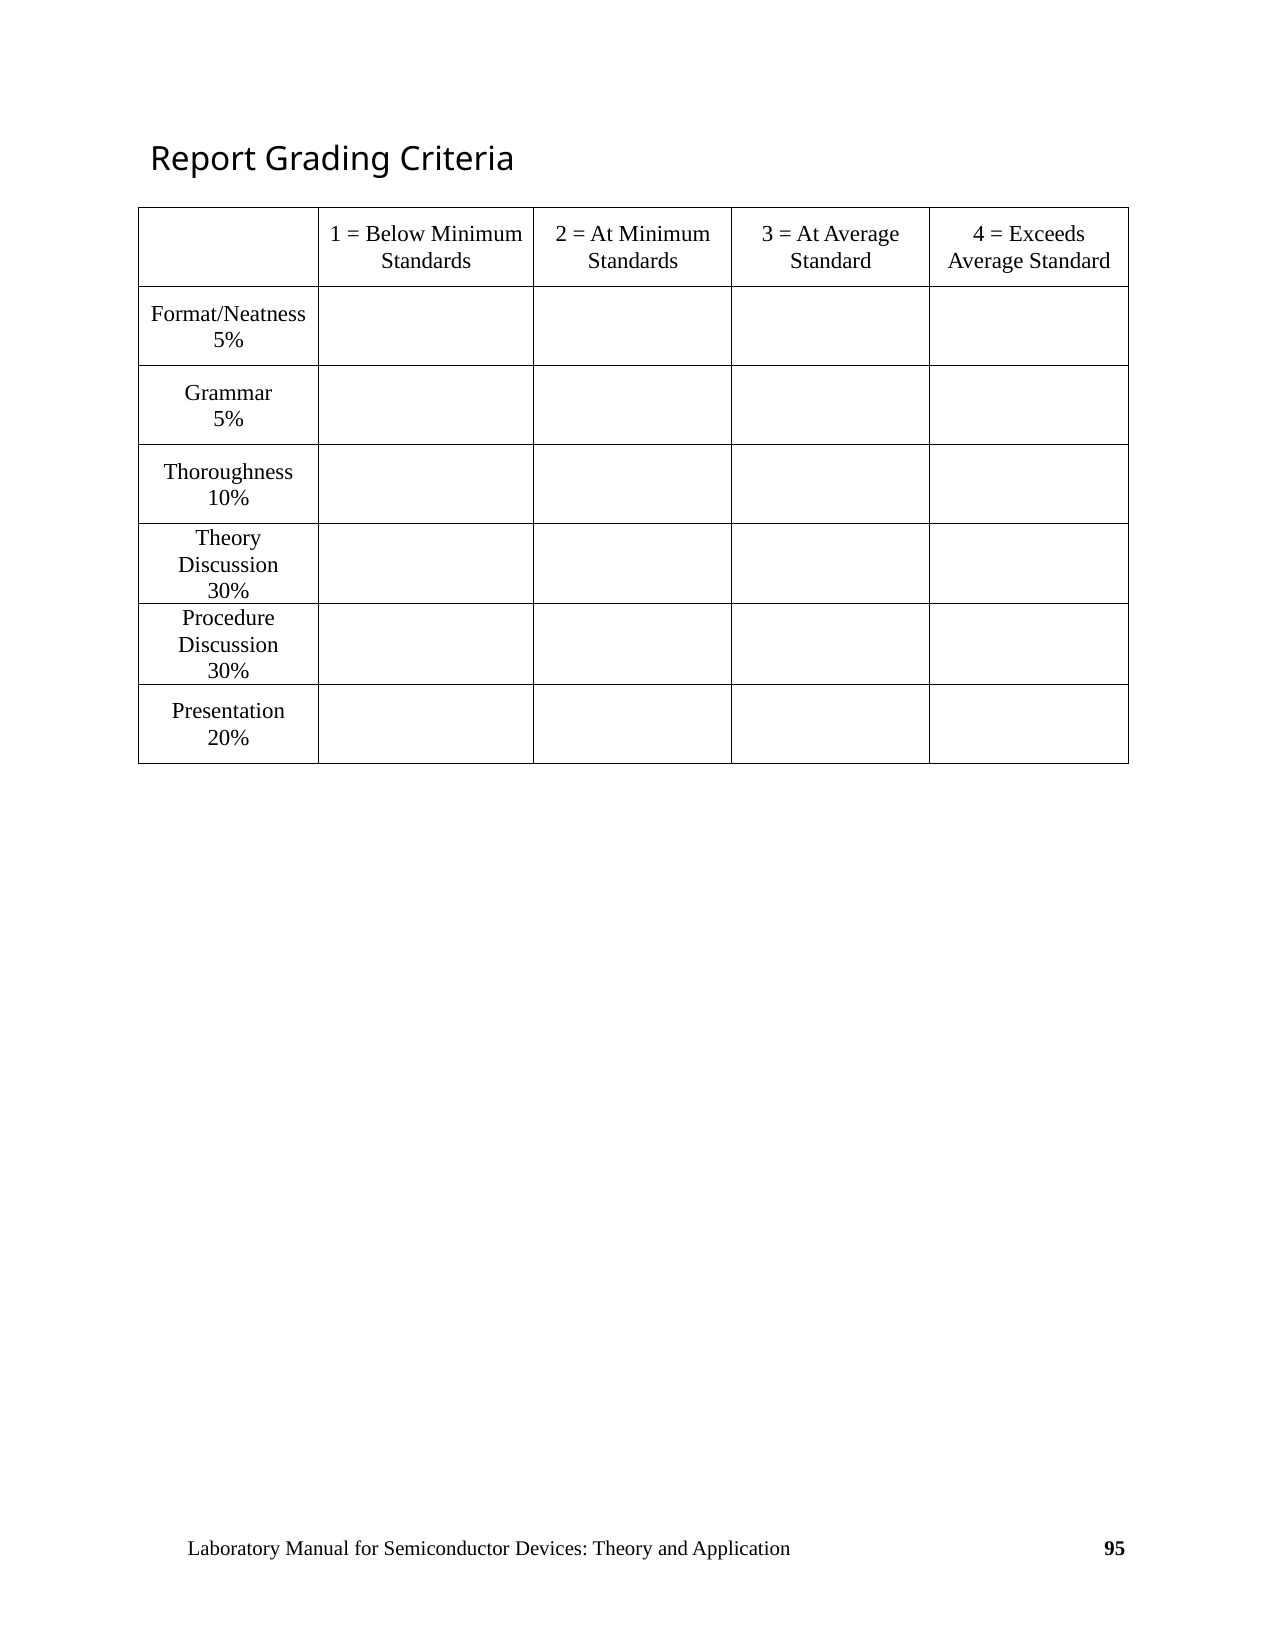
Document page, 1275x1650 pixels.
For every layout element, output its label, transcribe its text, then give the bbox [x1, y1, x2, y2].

table_cell [319, 287, 533, 365]
text Report Grading Criteria [150, 135, 1125, 180]
table_cell [930, 287, 1128, 365]
table_cell [534, 287, 731, 365]
table_cell [534, 445, 731, 523]
table_header 4 = Exceeds Average Standard [930, 208, 1128, 286]
table_cell [534, 604, 731, 683]
table_cell Thoroughness 10% [139, 445, 318, 523]
table_cell Presentation 20% [139, 685, 318, 763]
table_cell [732, 445, 929, 523]
table_cell [732, 685, 929, 763]
table_cell Format/Neatness 5% [139, 287, 318, 365]
table_cell [319, 524, 533, 603]
table_header [139, 208, 318, 286]
table_cell [930, 604, 1128, 683]
table_cell [930, 445, 1128, 523]
table_cell Grammar 5% [139, 366, 318, 444]
table_cell [534, 685, 731, 763]
table_header 3 = At Average Standard [732, 208, 929, 286]
table_cell [319, 685, 533, 763]
table_cell [930, 524, 1128, 603]
table_cell [319, 366, 533, 444]
table_cell [732, 287, 929, 365]
table_cell [930, 366, 1128, 444]
table_cell [930, 685, 1128, 763]
table_cell [732, 604, 929, 683]
table_header 1 = Below Minimum Standards [319, 208, 533, 286]
table_cell Procedure Discussion 30% [139, 604, 318, 683]
table_cell Theory Discussion 30% [139, 524, 318, 603]
table_cell [319, 445, 533, 523]
table_cell [534, 366, 731, 444]
table_cell [732, 366, 929, 444]
table_cell [534, 524, 731, 603]
table_header 2 = At Minimum Standards [534, 208, 731, 286]
table_cell [319, 604, 533, 683]
table_cell [732, 524, 929, 603]
